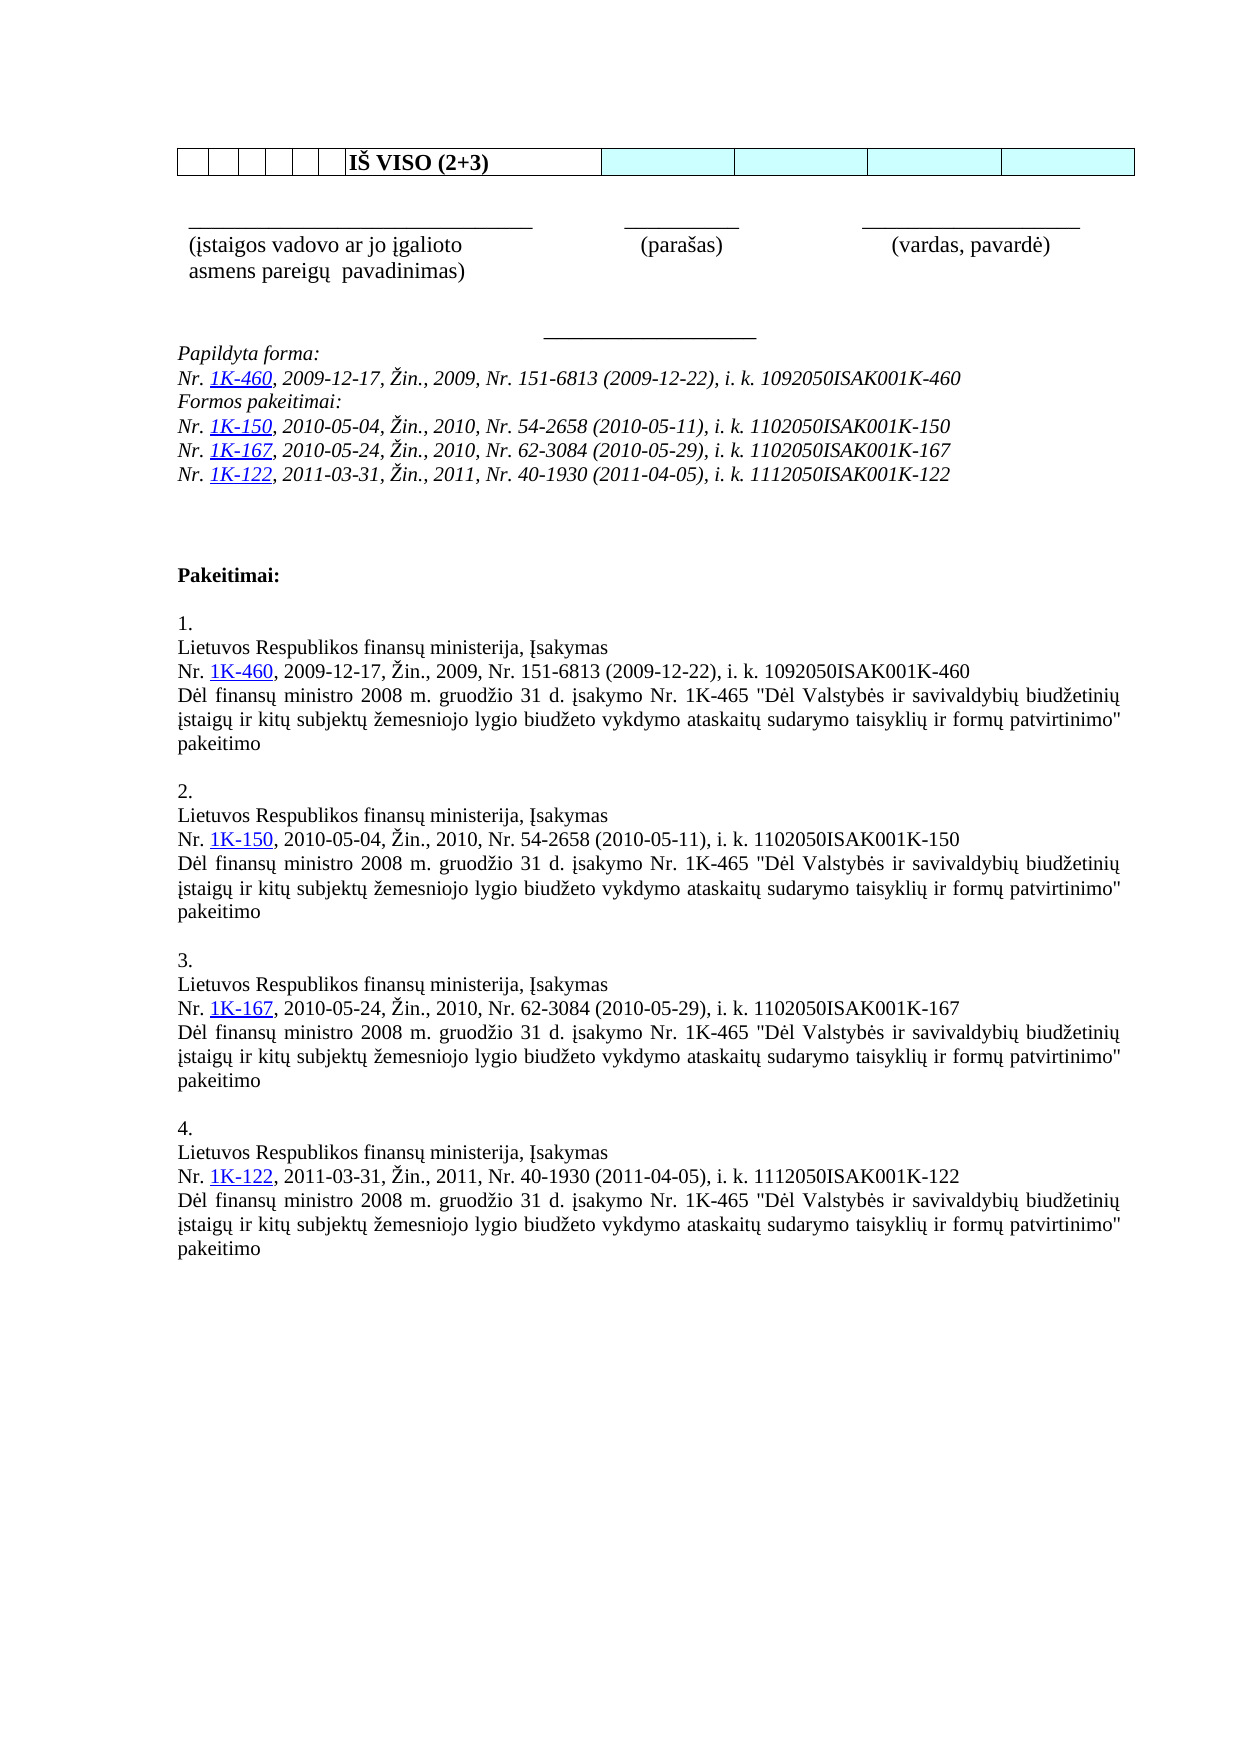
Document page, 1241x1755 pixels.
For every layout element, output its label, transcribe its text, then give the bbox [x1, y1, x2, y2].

table_cell [293, 149, 318, 175]
text Lietuvos Respublikos finansų ministerija, Įsakymas [177, 1140, 1122, 1164]
text Lietuvos Respublikos finansų ministerija, Įsakymas [177, 803, 1122, 827]
table_header __________ (parašas) [544, 205, 820, 284]
text Dėl finansų ministro 2008 m. gruodžio 31 d. įsakymo Nr. 1K-465 "Dėl Valstybės ir savivaldybių biudžetinių įstaigų ir kitų subjektų žemesniojo lygio biudžeto vykdymo ataskaitų sudarymo taisyklių ir formų patvirtinimo" pakeitimo [177, 683, 1122, 755]
text _________________ [177, 313, 1122, 341]
text Dėl finansų ministro 2008 m. gruodžio 31 d. įsakymo Nr. 1K-465 "Dėl Valstybės ir savivaldybių biudžetinių įstaigų ir kitų subjektų žemesniojo lygio biudžeto vykdymo ataskaitų sudarymo taisyklių ir formų patvirtinimo" pakeitimo [177, 851, 1122, 923]
text Nr. 1K-150, 2010-05-04, Žin., 2010, Nr. 54-2658 (2010-05-11), i. k. 1102050ISAK001K-150 [177, 413, 1122, 438]
text Nr. 1K-167, 2010-05-24, Žin., 2010, Nr. 62-3084 (2010-05-29), i. k. 1102050ISAK001K-167 [177, 438, 1122, 462]
table_cell [735, 149, 867, 175]
table_cell [239, 149, 265, 175]
text Pakeitimai: [177, 563, 1122, 587]
table_cell [178, 149, 208, 175]
text 4. [177, 1116, 1122, 1140]
text Lietuvos Respublikos finansų ministerija, Įsakymas [177, 635, 1122, 659]
text Nr. 1K-122, 2011-03-31, Žin., 2011, Nr. 40-1930 (2011-04-05), i. k. 1112050ISAK001K-122 [177, 462, 1122, 486]
table_cell [319, 149, 345, 175]
table_cell [868, 149, 1001, 175]
text 2. [177, 779, 1122, 803]
text Dėl finansų ministro 2008 m. gruodžio 31 d. įsakymo Nr. 1K-465 "Dėl Valstybės ir savivaldybių biudžetinių įstaigų ir kitų subjektų žemesniojo lygio biudžeto vykdymo ataskaitų sudarymo taisyklių ir formų patvirtinimo" pakeitimo [177, 1020, 1122, 1092]
table_header ______________________________ (įstaigos vadovo ar jo įgalioto asmens pareigų pavadinimas) [177, 205, 543, 284]
text Dėl finansų ministro 2008 m. gruodžio 31 d. įsakymo Nr. 1K-465 "Dėl Valstybės ir savivaldybių biudžetinių įstaigų ir kitų subjektų žemesniojo lygio biudžeto vykdymo ataskaitų sudarymo taisyklių ir formų patvirtinimo" pakeitimo [177, 1188, 1122, 1260]
text Nr. 1K-167, 2010-05-24, Žin., 2010, Nr. 62-3084 (2010-05-29), i. k. 1102050ISAK001K-167 [177, 996, 1122, 1020]
table_cell [209, 149, 238, 175]
text Formos pakeitimai: [177, 389, 1122, 413]
text Nr. 1K-150, 2010-05-04, Žin., 2010, Nr. 54-2658 (2010-05-11), i. k. 1102050ISAK001K-150 [177, 827, 1122, 851]
table_cell [1002, 149, 1134, 175]
text 1. [177, 611, 1122, 635]
text 3. [177, 948, 1122, 972]
table_cell IŠ VISO (2+3) [346, 149, 601, 175]
text Nr. 1K-460, 2009-12-17, Žin., 2009, Nr. 151-6813 (2009-12-22), i. k. 1092050ISAK001K-460 [177, 365, 1122, 389]
text Nr. 1K-122, 2011-03-31, Žin., 2011, Nr. 40-1930 (2011-04-05), i. k. 1112050ISAK001K-122 [177, 1164, 1122, 1188]
text Nr. 1K-460, 2009-12-17, Žin., 2009, Nr. 151-6813 (2009-12-22), i. k. 1092050ISAK001K-460 [177, 659, 1122, 683]
table_cell [266, 149, 292, 175]
table_header ___________________ (vardas, pavardė) [820, 205, 1122, 284]
text Papildyta forma: [177, 341, 1122, 365]
table_cell [602, 149, 734, 175]
text Lietuvos Respublikos finansų ministerija, Įsakymas [177, 972, 1122, 996]
